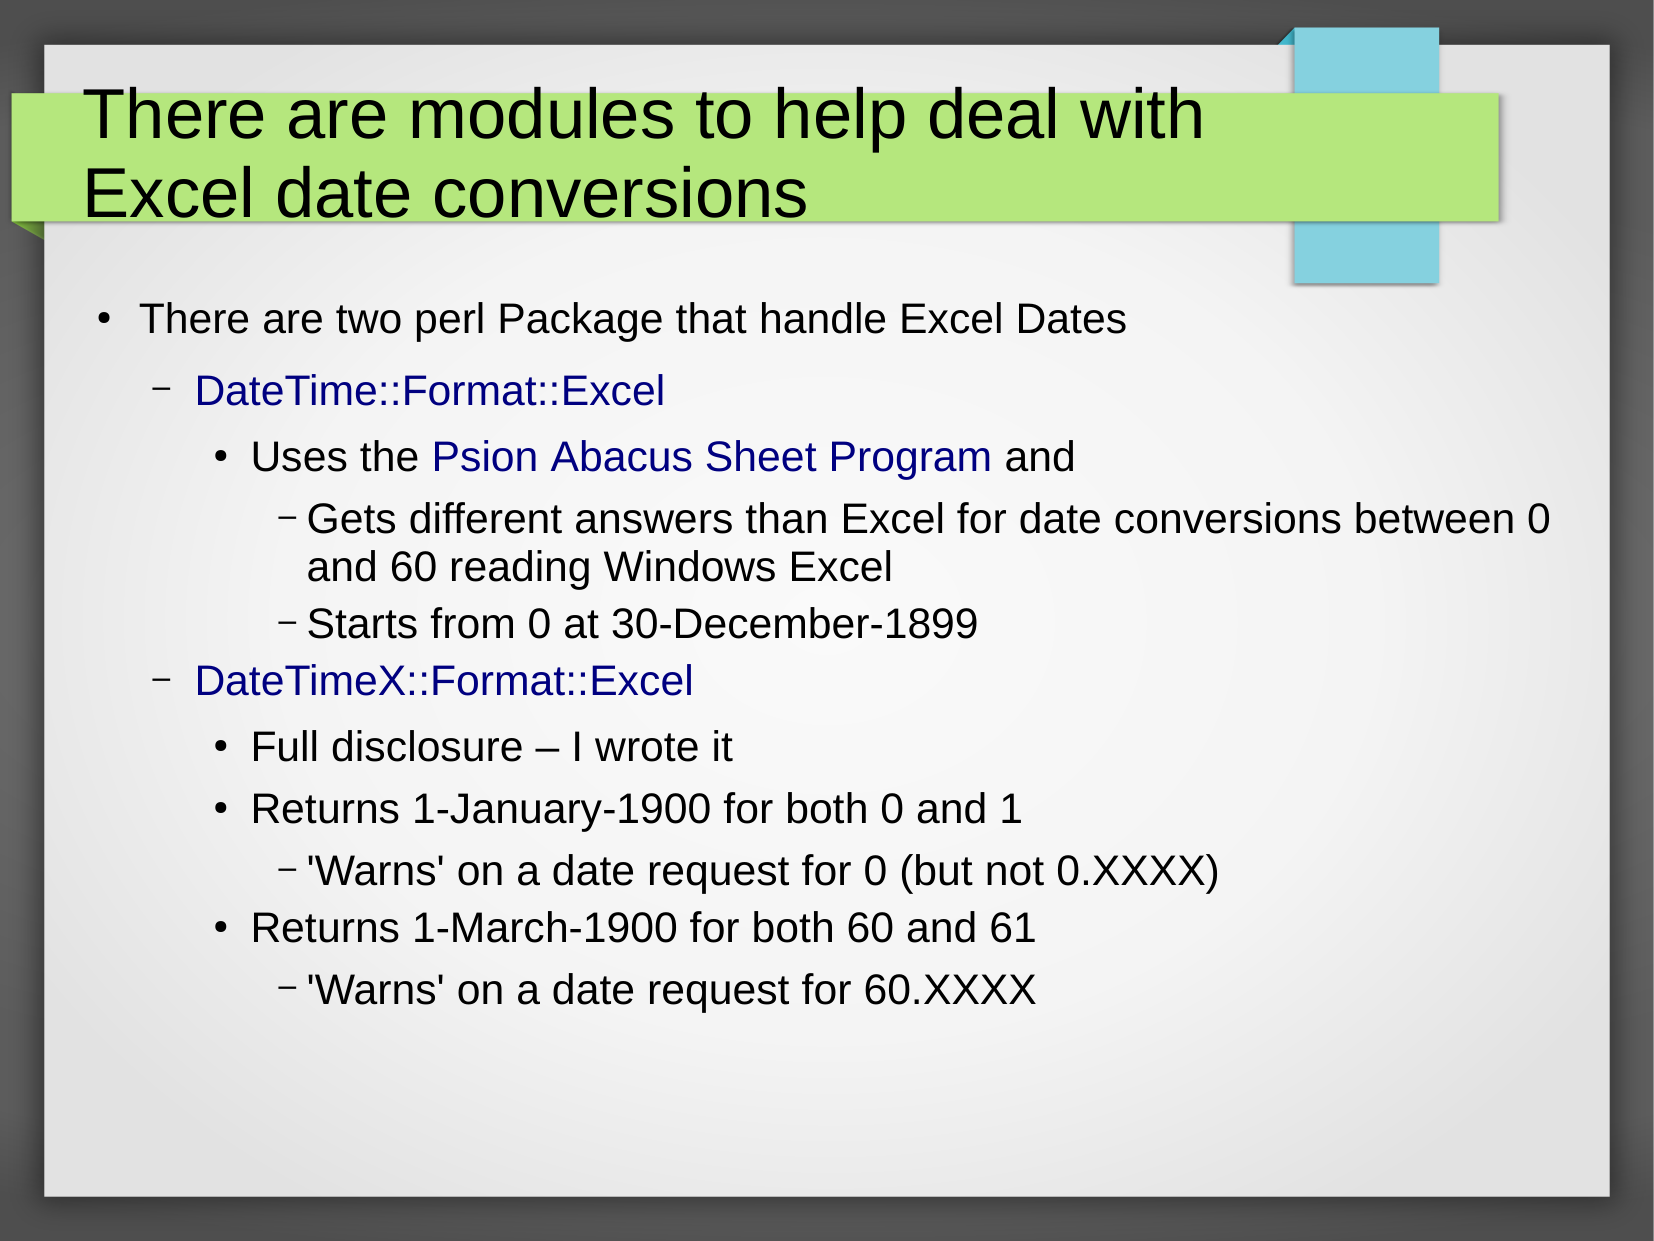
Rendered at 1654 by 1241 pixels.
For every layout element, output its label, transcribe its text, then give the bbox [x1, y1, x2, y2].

list There are two perl Package that handle Excel Dates DateTime::Format::Excel Uses the Psion Abacus Sheet Program and Gets different answers than Excel for date conversions between 0 and 60 reading Windows Excel Starts from 0 at 30-December-1899 DateTimeX::Format::Excel Full disclosure – I wrote it Returns 1-January-1900 for both 0 and 1 'Warns' on a date request for 0 (but not 0.XXXX) Returns 1-March-1900 for both 60 and 61 'Warns' on a date request for 60.XXXX [82, 295, 1571, 1015]
picture [0, 0, 1654, 1241]
title There are modules to help deal with Excel date conversions [82, 74, 1264, 233]
